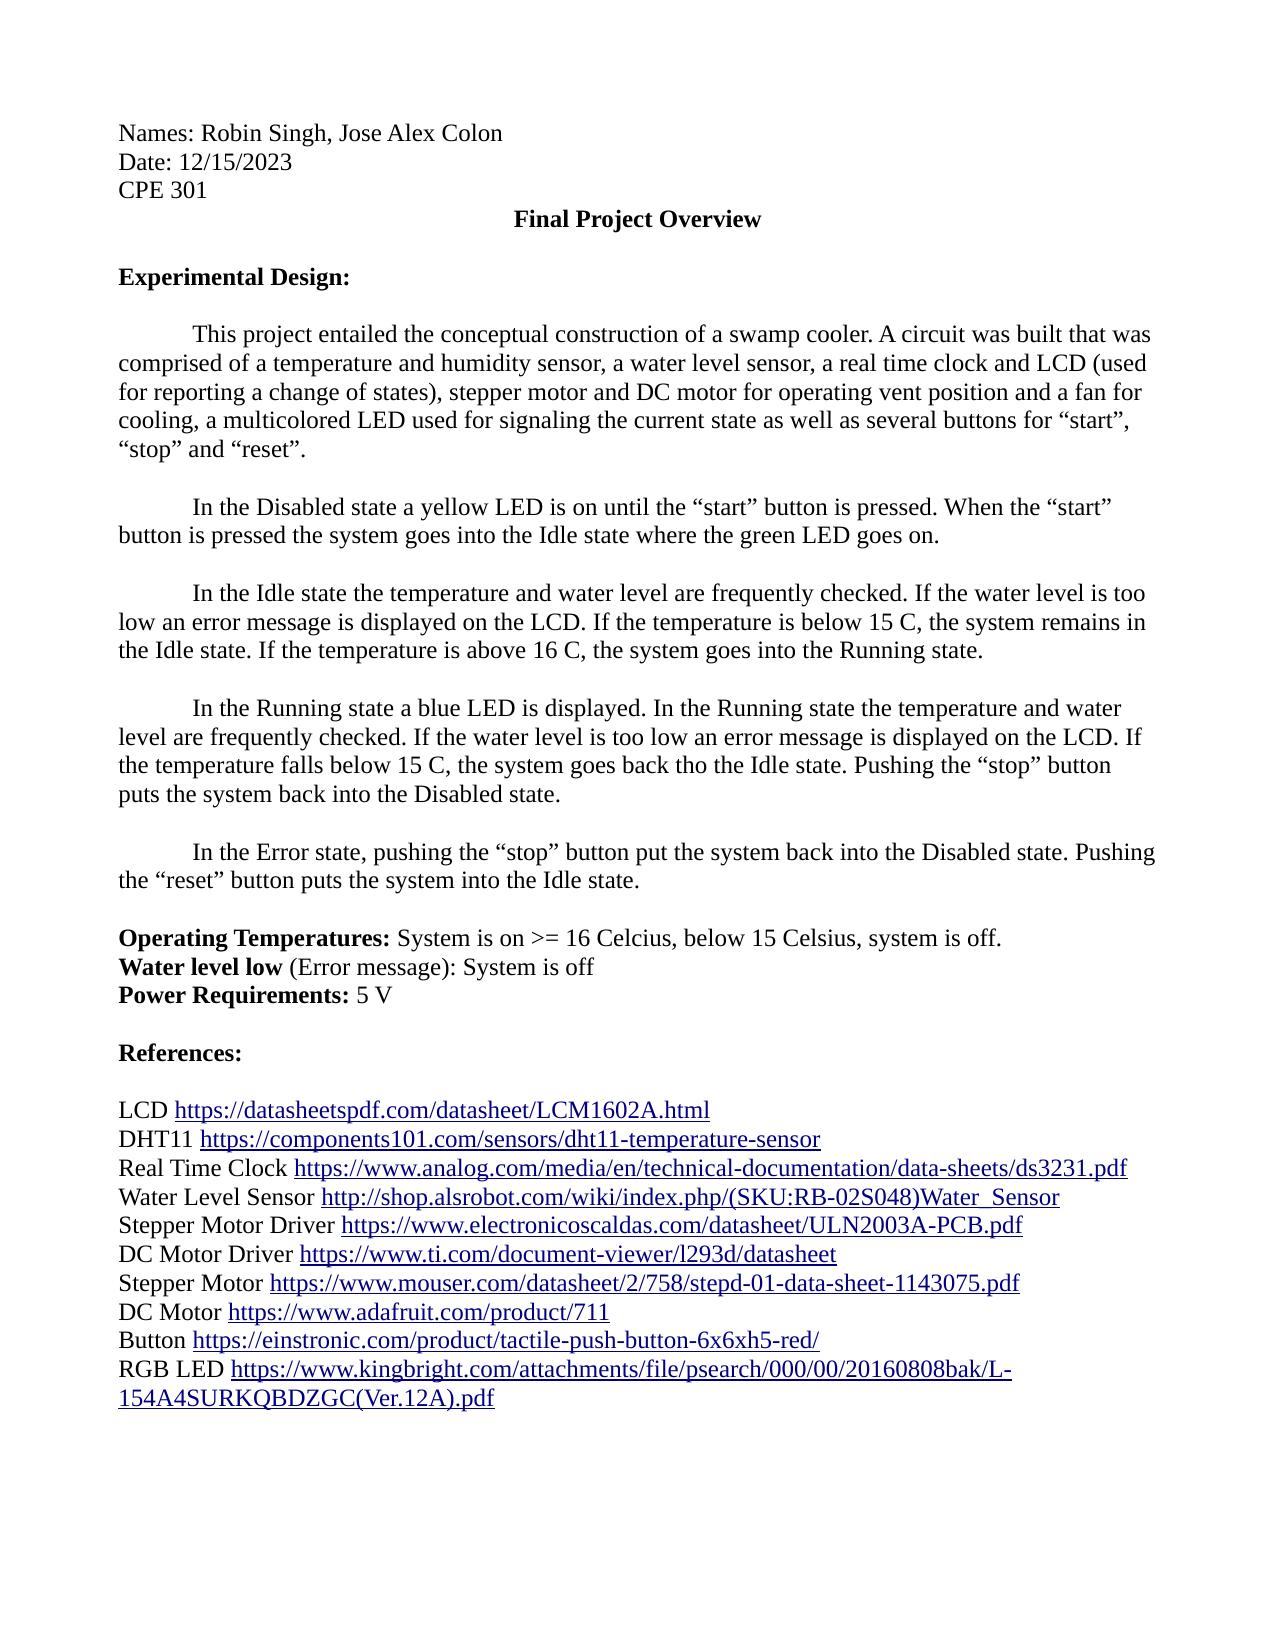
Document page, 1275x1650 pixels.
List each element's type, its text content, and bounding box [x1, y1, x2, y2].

text CPE 301 [118, 176, 1157, 204]
text In the Idle state the temperature and water level are frequently checked. If the water level is too low an error message is displayed on the LCD. If the temperature is below 15 C, the system remains in the Idle state. If the temperature is above 16 C, the system goes into the Running state. [118, 578, 1157, 664]
text Names: Robin Singh, Jose Alex Colon [118, 118, 1157, 147]
text Power Requirements: 5 V [118, 981, 1157, 1009]
text Real Time Clock https://www.analog.com/media/en/technical-documentation/data-sheets/ds3231.pdf [118, 1153, 1157, 1182]
text Stepper Motor https://www.mouser.com/datasheet/2/758/stepd-01-data-sheet-1143075.pdf [118, 1268, 1157, 1297]
text Operating Temperatures: System is on >= 16 Celcius, below 15 Celsius, system is off. [118, 923, 1157, 952]
text In the Error state, pushing the “stop” button put the system back into the Disabled state. Pushing the “reset” button puts the system into the Idle state. [118, 837, 1157, 894]
text Stepper Motor Driver https://www.electronicoscaldas.com/datasheet/ULN2003A-PCB.pdf [118, 1211, 1157, 1239]
text Button https://einstronic.com/product/tactile-push-button-6x6xh5-red/ [118, 1326, 1157, 1354]
text DC Motor Driver https://www.ti.com/document-viewer/l293d/datasheet [118, 1239, 1157, 1268]
text Experimental Design: [118, 262, 1157, 291]
text RGB LED https://www.kingbright.com/attachments/file/psearch/000/00/20160808bak/L-154A4SURKQBDZGC(Ver.12A).pdf [118, 1354, 1157, 1412]
text LCD https://datasheetspdf.com/datasheet/LCM1602A.html [118, 1096, 1157, 1124]
text DHT11 https://components101.com/sensors/dht11-temperature-sensor [118, 1124, 1157, 1153]
text DC Motor https://www.adafruit.com/product/711 [118, 1297, 1157, 1326]
text Water level low (Error message): System is off [118, 952, 1157, 981]
text Water Level Sensor http://shop.alsrobot.com/wiki/index.php/(SKU:RB-02S048)Water_Sensor [118, 1182, 1157, 1211]
text In the Running state a blue LED is displayed. In the Running state the temperature and water level are frequently checked. If the water level is too low an error message is displayed on the LCD. If the temperature falls below 15 C, the system goes back tho the Idle state. Pushing the “stop” button puts the system back into the Disabled state. [118, 693, 1157, 808]
text This project entailed the conceptual construction of a swamp cooler. A circuit was built that was comprised of a temperature and humidity sensor, a water level sensor, a real time clock and LCD (used for reporting a change of states), stepper motor and DC motor for operating vent position and a fan for cooling, a multicolored LED used for signaling the current state as well as several buttons for “start”, “stop” and “reset”. [118, 319, 1157, 463]
text References: [118, 1038, 1157, 1067]
text Final Project Overview [118, 204, 1157, 233]
text Date: 12/15/2023 [118, 147, 1157, 176]
text In the Disabled state a yellow LED is on until the “start” button is pressed. When the “start” button is pressed the system goes into the Idle state where the green LED goes on. [118, 492, 1157, 549]
